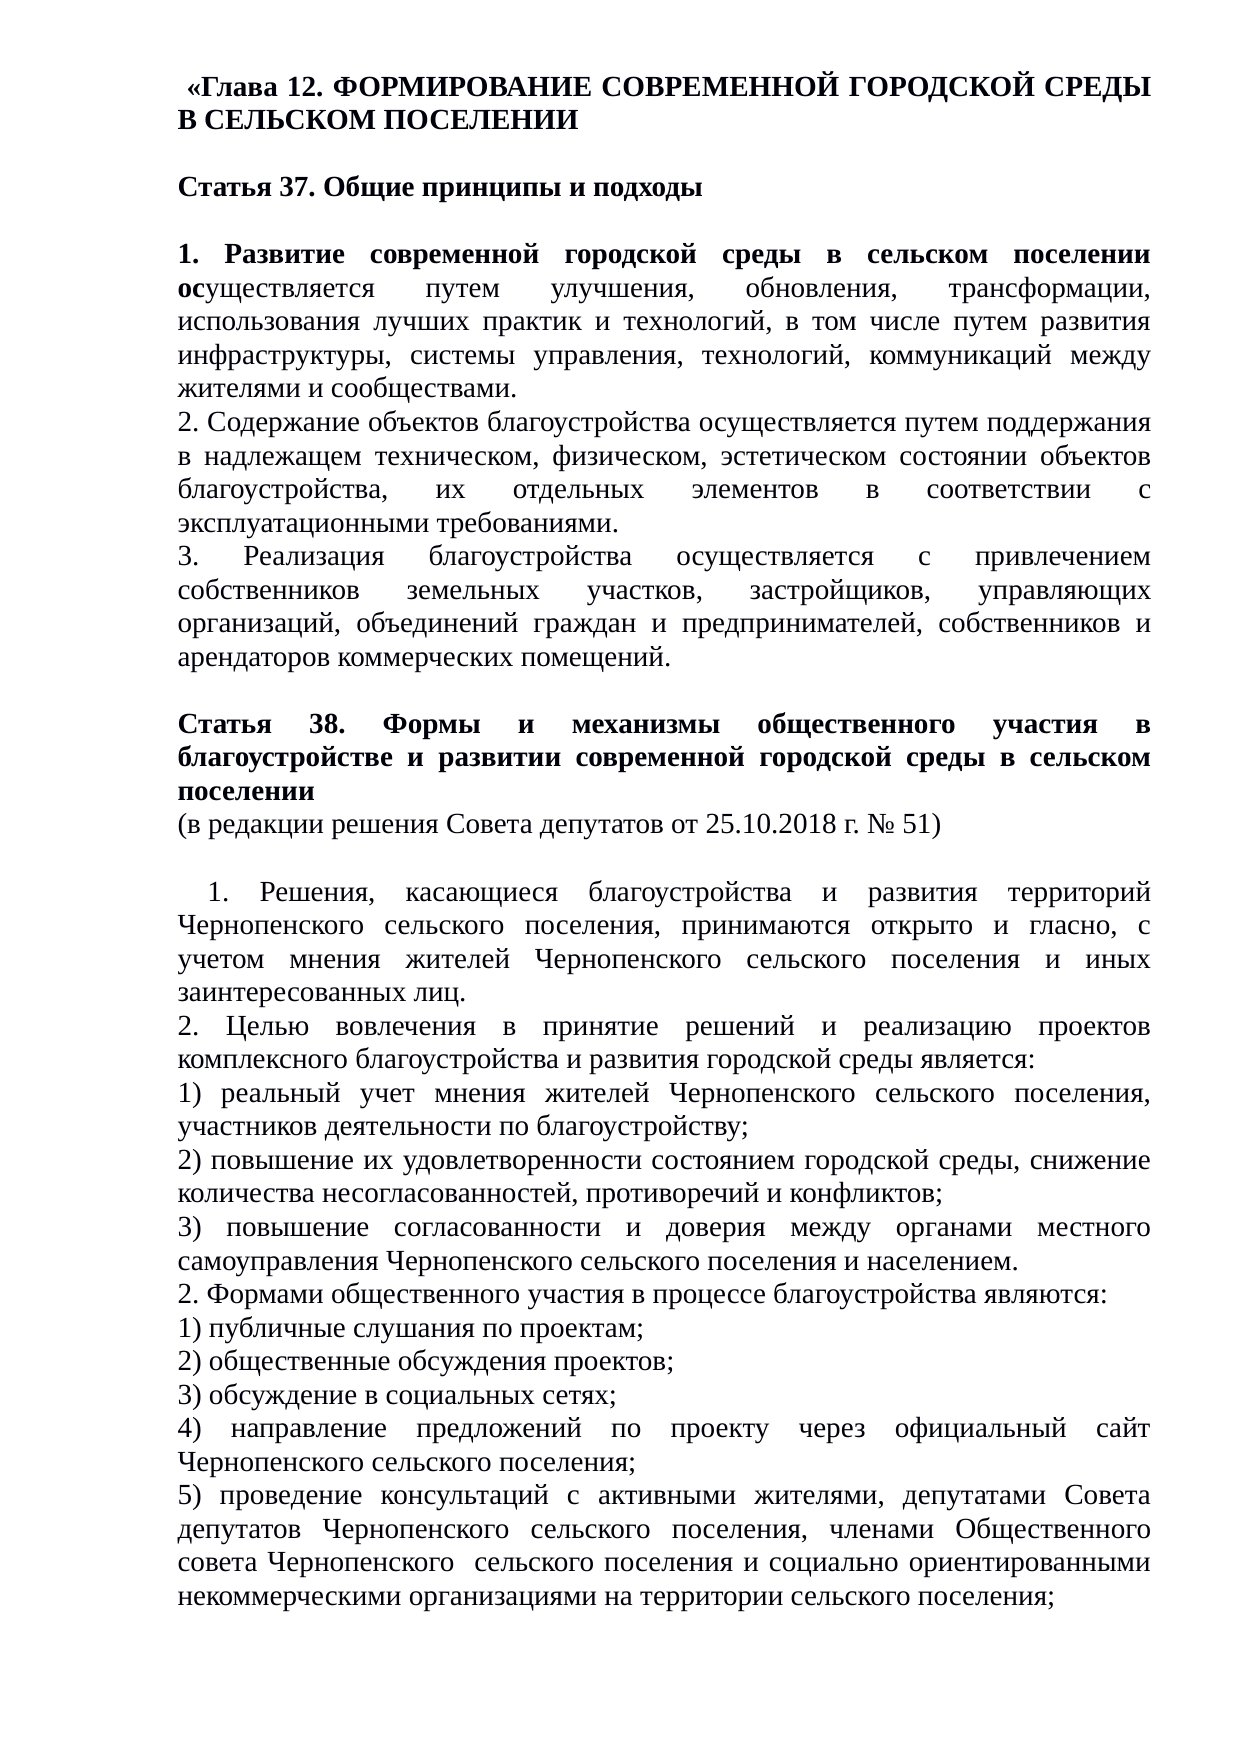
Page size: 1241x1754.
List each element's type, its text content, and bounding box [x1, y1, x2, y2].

text 5) проведение консультаций с активными жителями, депутатами Совета депутатов Чернопенского сельского поселения, членами Общественного совета Чернопенского сельского поселения и социально ориентированными некоммерческими организациями на территории сельского поселения; [177, 1477, 1152, 1612]
text «Глава 12. ФОРМИРОВАНИЕ СОВРЕМЕННОЙ ГОРОДСКОЙ СРЕДЫ В СЕЛЬСКОМ ПОСЕЛЕНИИ [177, 69, 1152, 136]
text 2) повышение их удовлетворенности состоянием городской среды, снижение количества несогласованностей, противоречий и конфликтов; [177, 1142, 1152, 1209]
text 1. Развитие современной городской среды в сельском поселении осуществляется путем улучшения, обновления, трансформации, использования лучших практик и технологий, в том числе путем развития инфраструктуры, системы управления, технологий, коммуникаций между жителями и сообществами. [177, 236, 1152, 404]
text 2. Формами общественного участия в процессе благоустройства являются: [177, 1276, 1152, 1310]
text 1) реальный учет мнения жителей Чернопенского сельского поселения, участников деятельности по благоустройству; [177, 1075, 1152, 1142]
text 3) обсуждение в социальных сетях; [177, 1377, 1152, 1410]
text 2. Целью вовлечения в принятие решений и реализацию проектов комплексного благоустройства и развития городской среды является: [177, 1008, 1152, 1075]
text Статья 38. Формы и механизмы общественного участия в благоустройстве и развитии современной городской среды в сельском поселении [177, 706, 1152, 807]
text 2. Содержание объектов благоустройства осуществляется путем поддержания в надлежащем техническом, физическом, эстетическом состоянии объектов благоустройства, их отдельных элементов в соответствии с эксплуатационными требованиями. [177, 404, 1152, 538]
text 3. Реализация благоустройства осуществляется с привлечением собственников земельных участков, застройщиков, управляющих организаций, объединений граждан и предпринимателей, собственников и арендаторов коммерческих помещений. [177, 538, 1152, 672]
text 1. Решения, касающиеся благоустройства и развития территорий Чернопенского сельского поселения, принимаются открыто и гласно, с учетом мнения жителей Чернопенского сельского поселения и иных заинтересованных лиц. [177, 874, 1152, 1008]
text 4) направление предложений по проекту через официальный сайт Чернопенского сельского поселения; [177, 1410, 1152, 1477]
text 3) повышение согласованности и доверия между органами местного самоуправления Чернопенского сельского поселения и населением. [177, 1209, 1152, 1276]
text (в редакции решения Совета депутатов от 25.10.2018 г. № 51) [177, 807, 1152, 840]
text 1) публичные слушания по проектам; [177, 1310, 1152, 1343]
text Статья 37. Общие принципы и подходы [177, 169, 1152, 203]
text 2) общественные обсуждения проектов; [177, 1343, 1152, 1377]
